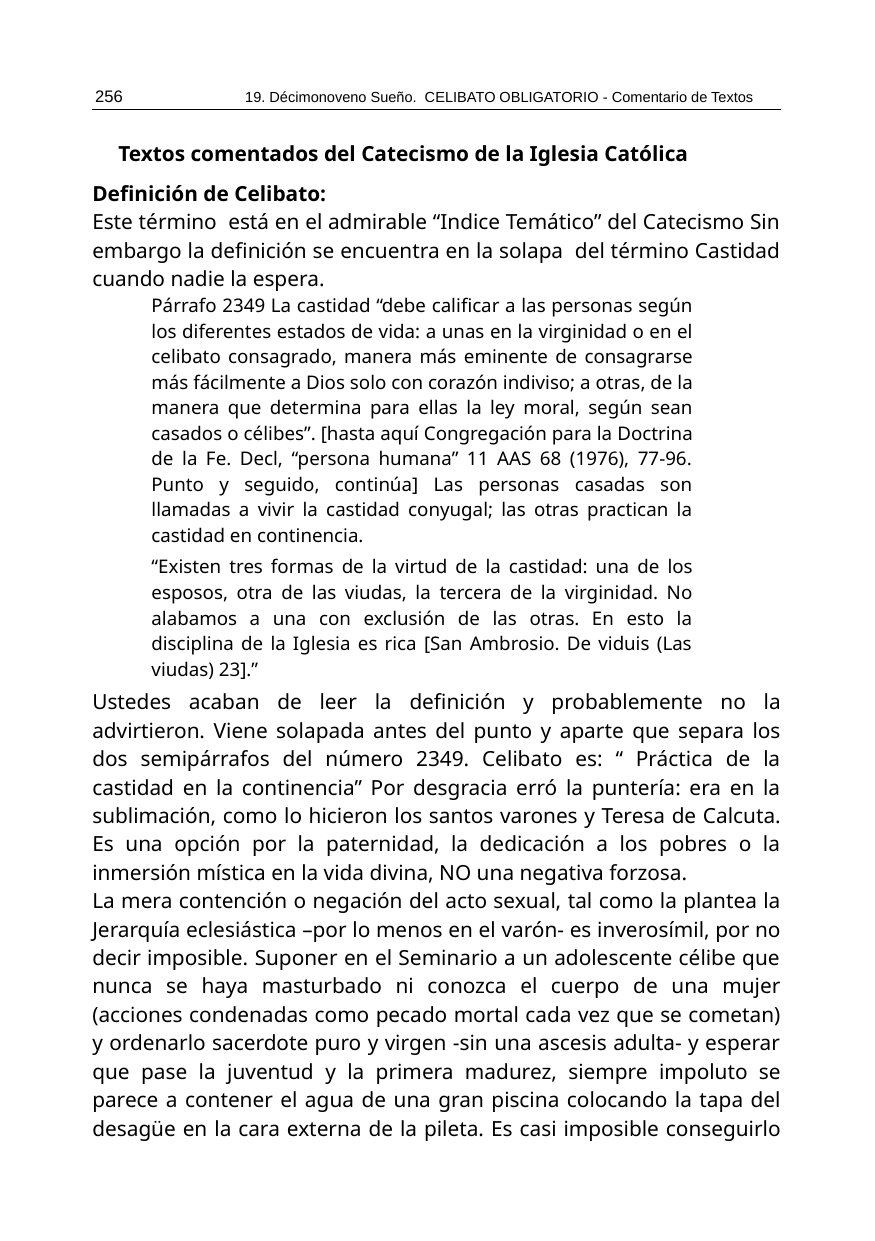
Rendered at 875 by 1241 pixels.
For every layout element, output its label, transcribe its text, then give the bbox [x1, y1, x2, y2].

text Este término está en el admirable “Indice Temático” del Catecismo Sin embargo la definición se encuentra en la solapa del término Castidad cuando nadie la espera. [92, 207, 781, 293]
text Párrafo 2349 La castidad “debe calificar a las personas según los diferentes estados de vida: a unas en la virginidad o en el celibato consagrado, manera más eminente de consagrarse más fácilmente a Dios solo con corazón indiviso; a otras, de la manera que determina para ellas la ley moral, según sean casados o célibes”. [hasta aquí Congregación para la Doctrina de la Fe. Decl, “persona humana” 11 AAS 68 (1976), 77-96. Punto y seguido, continúa] Las personas casadas son llamadas a vivir la castidad conyugal; las otras practican la castidad en continencia. [151, 293, 693, 548]
text “Existen tres formas de la virtud de la castidad: una de los esposos, otra de las viudas, la tercera de la virginidad. No alabamos a una con exclusión de las otras. En esto la disciplina de la Iglesia es rica [San Ambrosio. De viduis (Las viudas) 23].” [151, 554, 693, 681]
text La mera contención o negación del acto sexual, tal como la plantea la Jerarquía eclesiástica –por lo menos en el varón- es inverosímil, por no decir imposible. Suponer en el Seminario a un adolescente célibe que nunca se haya masturbado ni conozca el cuerpo de una mujer (acciones condenadas como pecado mortal cada vez que se cometan) y ordenarlo sacerdote puro y virgen -sin una ascesis adulta- y esperar que pase la juventud y la primera madurez, siempre impoluto se parece a contener el agua de una gran piscina colocando la tapa del desagüe en la cara externa de la pileta. Es casi imposible conseguirlo [92, 886, 781, 1142]
subtitle Textos comentados del Catecismo de la Iglesia Católica [113, 139, 760, 167]
text Ustedes acaban de leer la definición y probablemente no la advirtieron. Viene solapada antes del punto y aparte que separa los dos semipárrafos del número 2349. Celibato es: “ Práctica de la castidad en la continencia” Por desgracia erró la puntería: era en la sublimación, como lo hicieron los santos varones y Teresa de Calcuta. Es una opción por la paternidad, la dedicación a los pobres o la inmersión mística en la vida divina, NO una negativa forzosa. [92, 687, 781, 886]
text Definición de Celibato: [92, 179, 781, 207]
